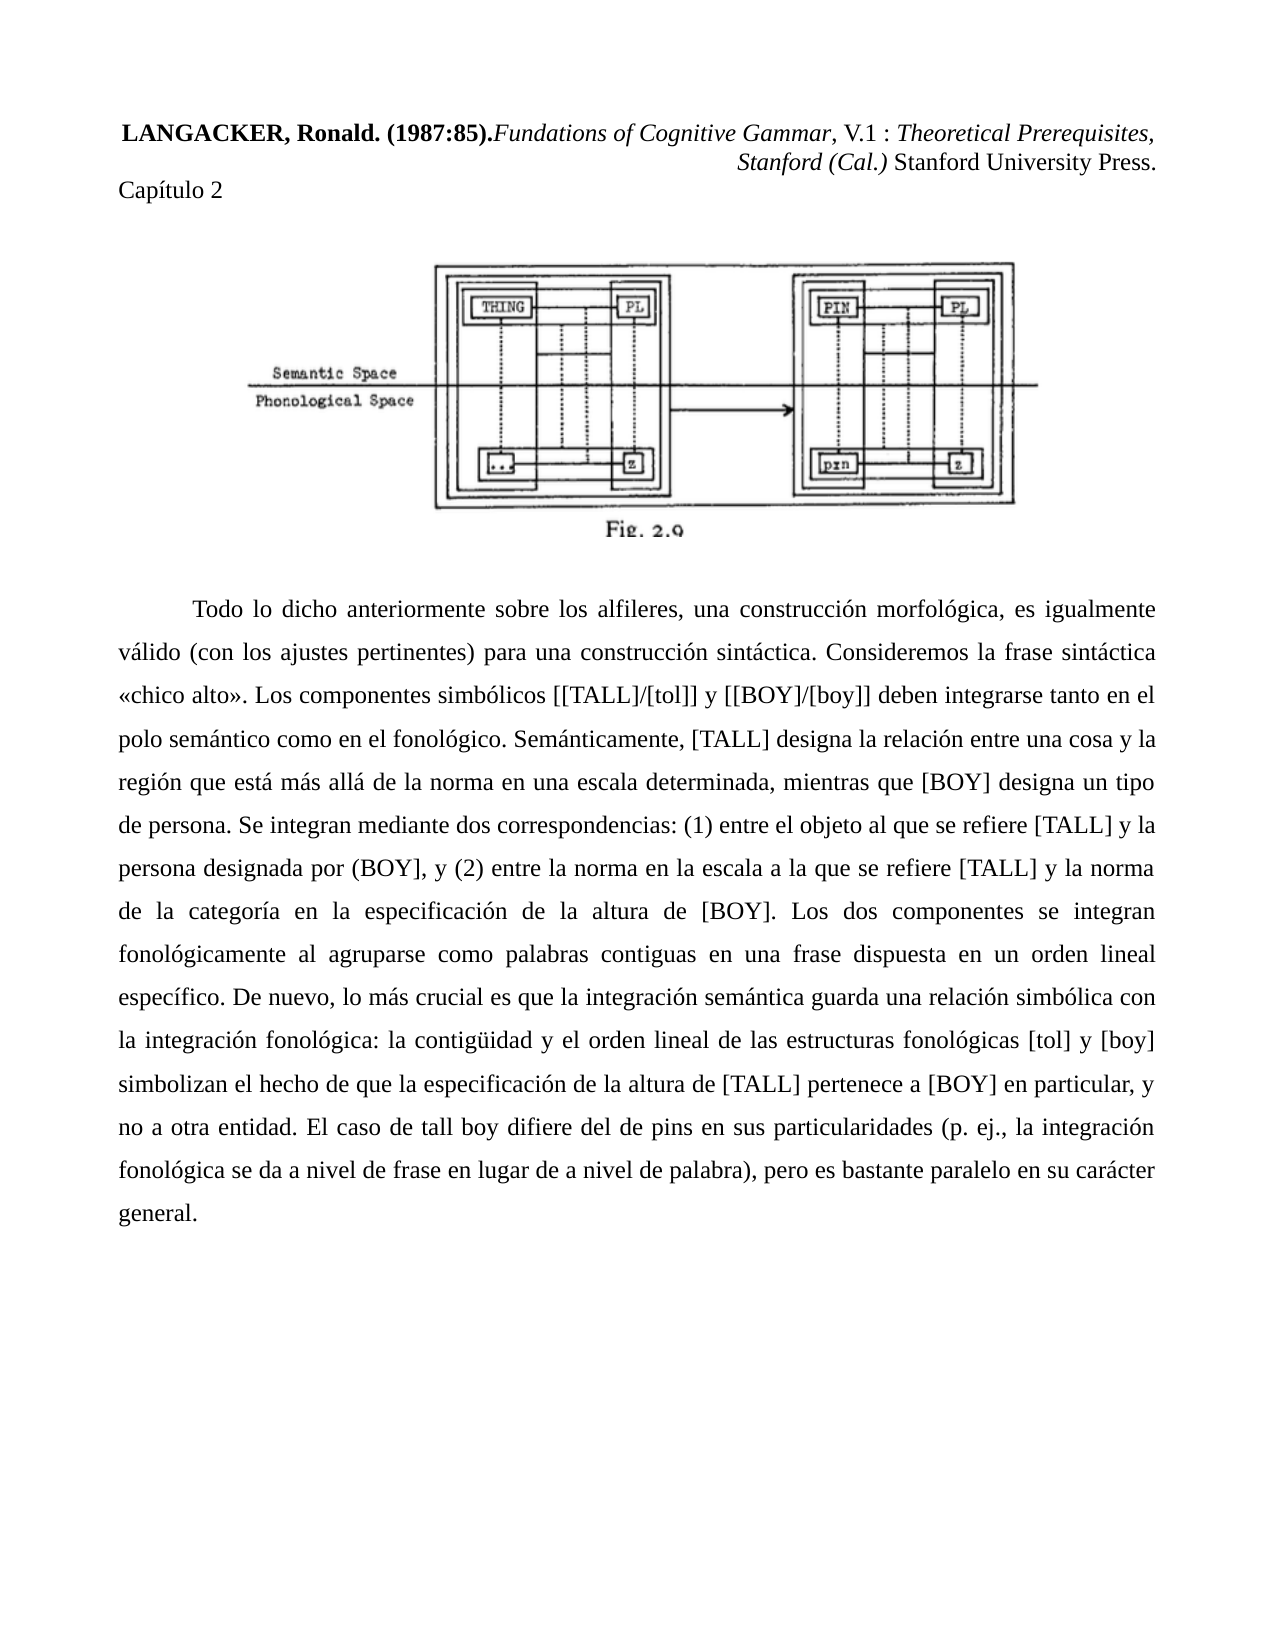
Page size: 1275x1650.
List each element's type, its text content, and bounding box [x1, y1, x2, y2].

picture [232, 261, 1044, 537]
text Capítulo 2 [118, 176, 1157, 204]
text LANGACKER, Ronald. (1987:85).Fundations of Cognitive Gammar, V.1 : Theoretical Prerequisites, Stanford (Cal.) Stanford University Press. [118, 118, 1157, 176]
text Todo lo dicho anteriormente sobre los alfileres, una construcción morfológica, es igualmente válido (con los ajustes pertinentes) para una construcción sintáctica. Consideremos la frase sintáctica «chico alto». Los componentes simbólicos [[TALL]/[tol]] y [[BOY]/[boy]] deben integrarse tanto en el polo semántico como en el fonológico. Semánticamente, [TALL] designa la relación entre una cosa y la región que está más allá de la norma en una escala determinada, mientras que [BOY] designa un tipo de persona. Se integran mediante dos correspondencias: (1) entre el objeto al que se refiere [TALL] y la persona designada por (BOY], y (2) entre la norma en la escala a la que se refiere [TALL] y la norma de la categoría en la especificación de la altura de [BOY]. Los dos componentes se integran fonológicamente al agruparse como palabras contiguas en una frase dispuesta en un orden lineal específico. De nuevo, lo más crucial es que la integración semántica guarda una relación simbólica con la integración fonológica: la contigüidad y el orden lineal de las estructuras fonológicas [tol] y [boy] simbolizan el hecho de que la especificación de la altura de [TALL] pertenece a [BOY] en particular, y no a otra entidad. El caso de tall boy difiere del de pins en sus particularidades (p. ej., la integración fonológica se da a nivel de frase en lugar de a nivel de palabra), pero es bastante paralelo en su carácter general. [118, 594, 1157, 1227]
